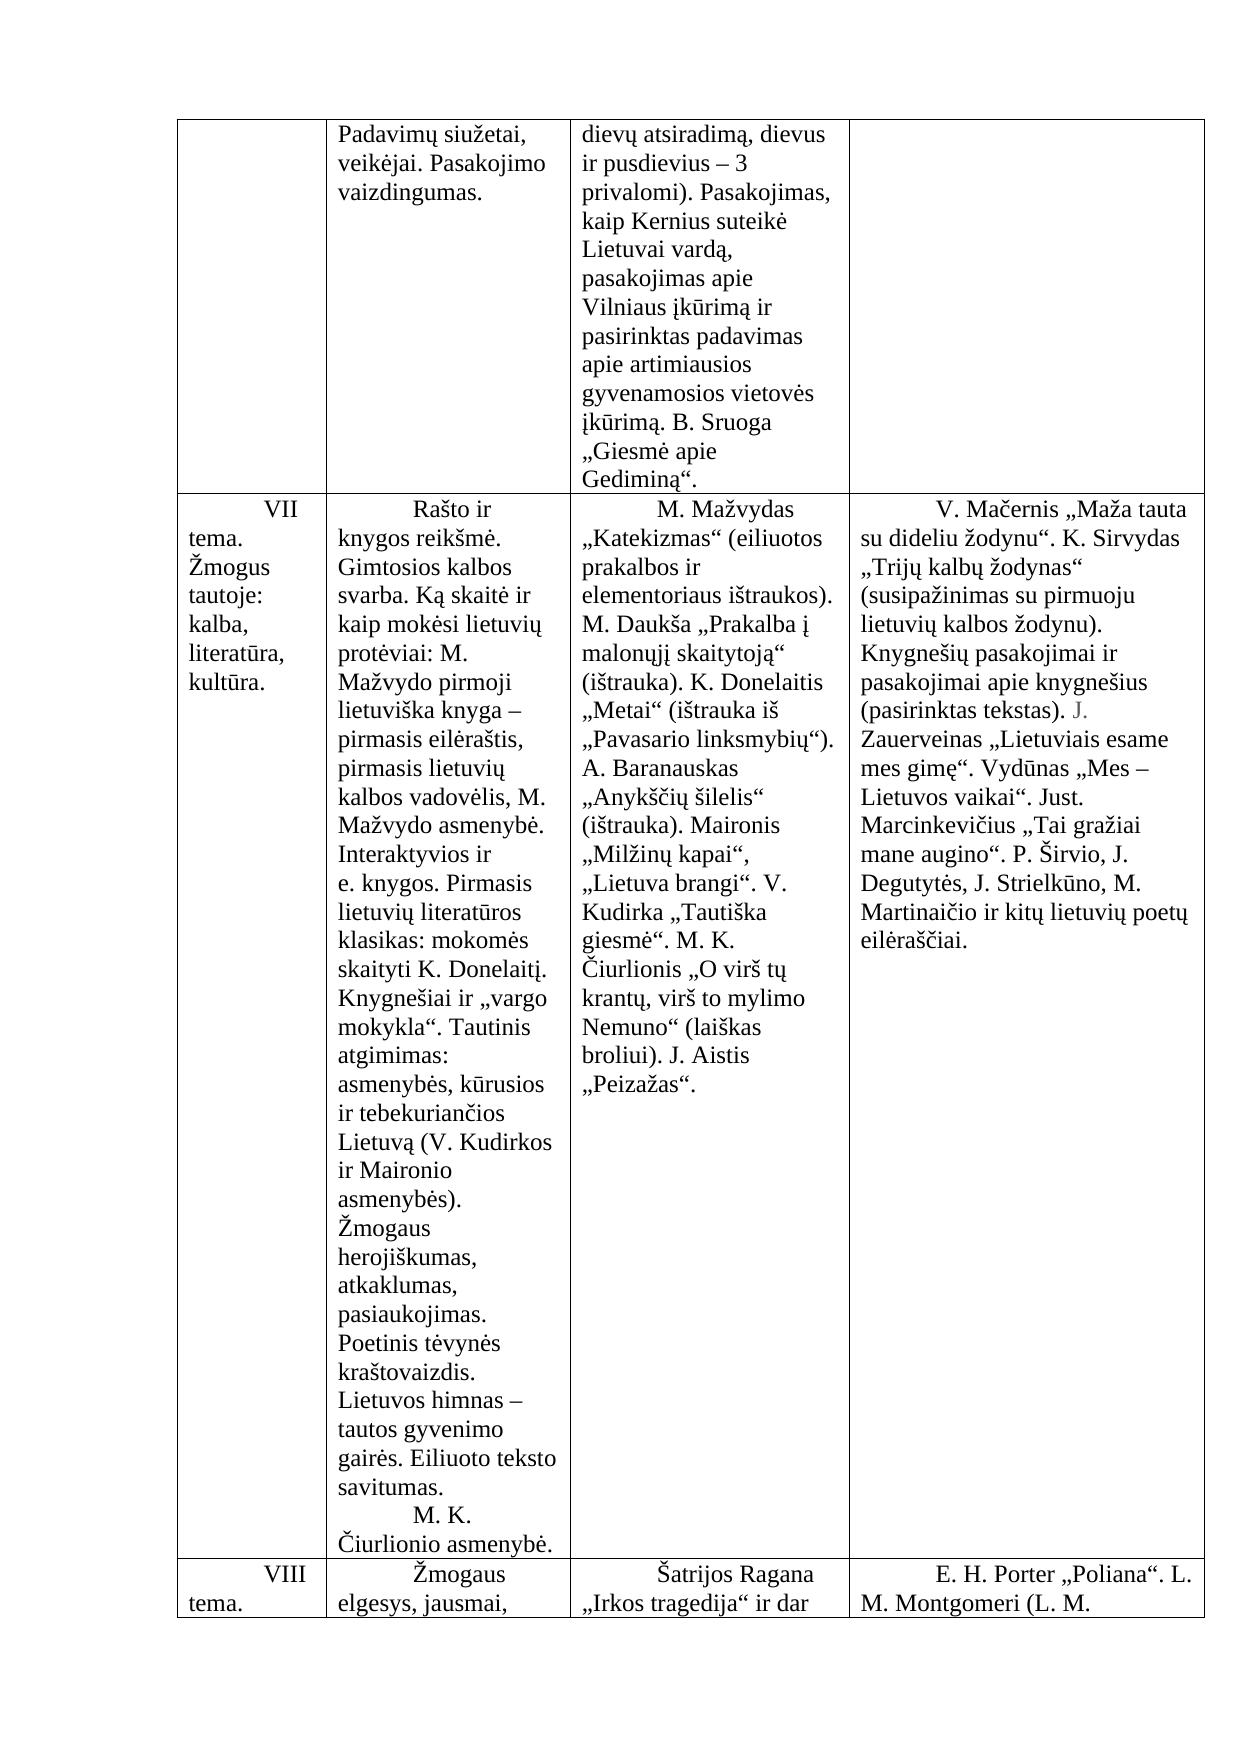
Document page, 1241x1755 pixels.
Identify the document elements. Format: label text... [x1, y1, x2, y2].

table_cell V. Mačernis „Maža tauta su dideliu žodynu“. K. Sirvydas „Trijų kalbų žodynas“ (susipažinimas su pirmuoju lietuvių kalbos žodynu). Knygnešių pasakojimai ir pasakojimai apie knygnešius (pasirinktas tekstas). J. Zauerveinas „Lietuviais esame mes gimę“. Vydūnas „Mes – Lietuvos vaikai“. Just. Marcinkevičius „Tai gražiai mane augino“. P. Širvio, J. Degutytės, J. Strielkūno, M. Martinaičio ir kitų lietuvių poetų eilėraščiai. [850, 494, 1204, 1558]
table_cell Šatrijos Ragana „Irkos tragedija“ ir dar [571, 1559, 849, 1617]
table_cell dievų atsiradimą, dievus ir pusdievius – 3 privalomi). Pasakojimas, kaip Kernius suteikė Lietuvai vardą, pasakojimas apie Vilniaus įkūrimą ir pasirinktas padavimas apie artimiausios gyvenamosios vietovės įkūrimą. B. Sruoga „Giesmė apie Gediminą“. [571, 120, 849, 493]
table_cell [850, 120, 1204, 493]
table_cell Rašto ir knygos reikšmė. Gimtosios kalbos svarba. Ką skaitė ir kaip mokėsi lietuvių protėviai: M. Mažvydo pirmoji lietuviška knyga – pirmasis eilėraštis, pirmasis lietuvių kalbos vadovėlis, M. Mažvydo asmenybė. Interaktyvios ir e. knygos. Pirmasis lietuvių literatūros klasikas: mokomės skaityti K. Donelaitį. Knygnešiai ir „vargo mokykla“. Tautinis atgimimas: asmenybės, kūrusios ir tebekuriančios Lietuvą (V. Kudirkos ir Maironio asmenybės). Žmogaus herojiškumas, atkaklumas, pasiaukojimas. Poetinis tėvynės kraštovaizdis. Lietuvos himnas – tautos gyvenimo gairės. Eiliuoto teksto savitumas. M. K. Čiurlionio asmenybė. [327, 494, 570, 1558]
table_cell E. H. Porter „Poliana“. L. M. Montgomeri (L. M. [850, 1559, 1204, 1617]
table_cell M. Mažvydas „Katekizmas“ (eiliuotos prakalbos ir elementoriaus ištraukos). M. Daukša „Prakalba į malonųjį skaitytoją“ (ištrauka). K. Donelaitis „Metai“ (ištrauka iš „Pavasario linksmybių“). A. Baranauskas „Anykščių šilelis“ (ištrauka). Maironis „Milžinų kapai“, „Lietuva brangi“. V. Kudirka „Tautiška giesmė“. M. K. Čiurlionis „O virš tų krantų, virš to mylimo Nemuno“ (laiškas broliui). J. Aistis „Peizažas“. [571, 494, 849, 1558]
table_cell [178, 120, 326, 493]
table_cell VII tema. Žmogus tautoje: kalba, literatūra, kultūra. [178, 494, 326, 1558]
table_cell VIII tema. [178, 1559, 326, 1617]
table_cell Padavimų siužetai, veikėjai. Pasakojimo vaizdingumas. [327, 120, 570, 493]
table_cell Žmogaus elgesys, jausmai, [327, 1559, 570, 1617]
